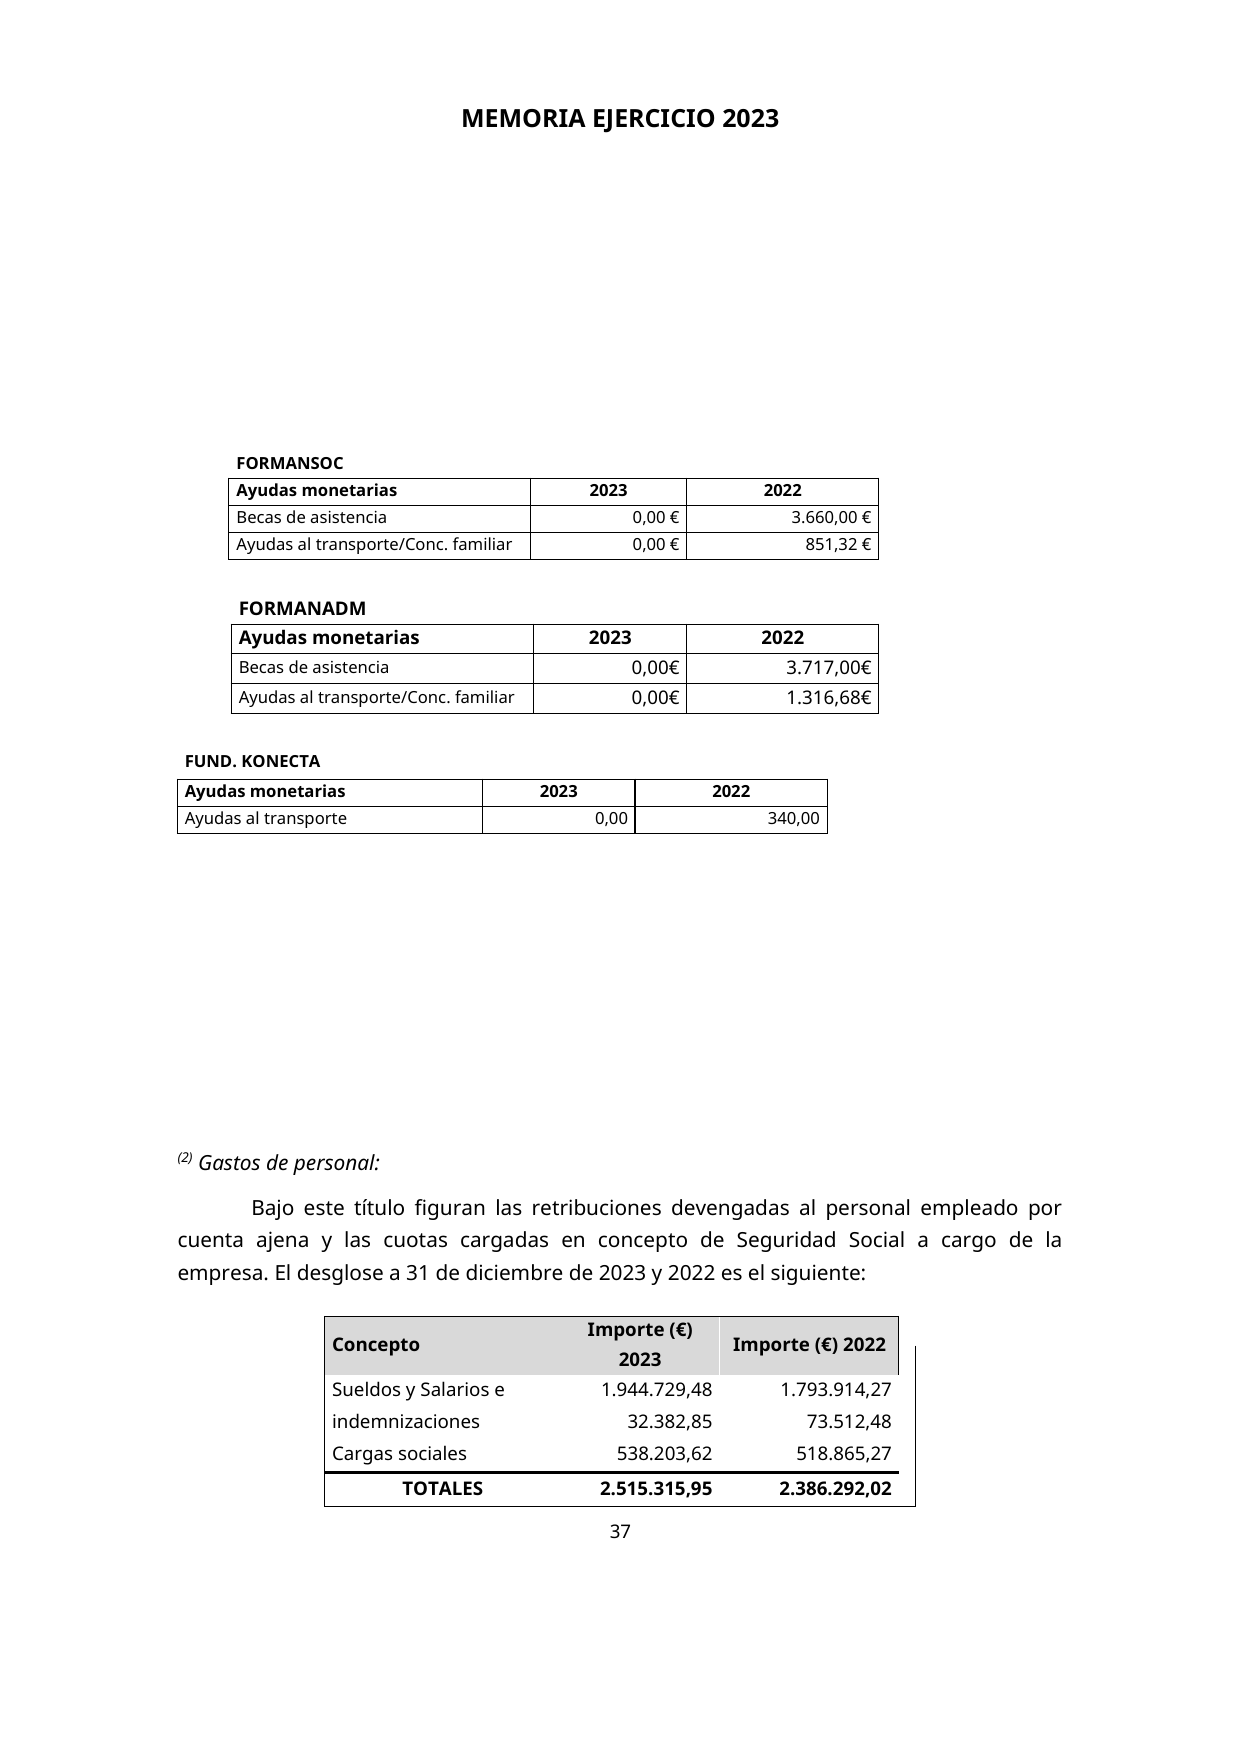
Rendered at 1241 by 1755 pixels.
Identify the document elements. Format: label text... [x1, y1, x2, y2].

table_header FORMANADM [231, 592, 922, 623]
table_cell 518.865,27 [720, 1439, 899, 1471]
table_cell 2023 [531, 479, 686, 505]
table_cell Sueldos y Salarios e [325, 1375, 560, 1407]
table_cell 538.203,62 [560, 1439, 719, 1471]
table_header [687, 426, 878, 478]
table_cell [879, 683, 922, 713]
table_cell 0,00 [483, 807, 634, 832]
table_cell 2022 [687, 625, 878, 653]
table_header FUND. KONECTA [177, 747, 482, 778]
table_cell [899, 1375, 915, 1407]
table_cell Ayudas al transporte/Conc. familiar [229, 533, 530, 559]
table_cell [879, 653, 922, 683]
table_cell Becas de asistencia [232, 654, 533, 683]
table_cell 2023 [483, 780, 634, 806]
text Bajo este título figuran las retribuciones devengadas al personal empleado por cuenta ajena y las cuotas cargadas en concepto de Seguridad Social a cargo de la empresa. El desglose a 31 de diciembre de 2023 y 2022 es el siguiente: [177, 1193, 1063, 1287]
table_header FORMANSOC [229, 426, 530, 478]
table_cell [879, 624, 922, 653]
text (2) Gastos de personal: [177, 1148, 1063, 1176]
table_cell 1.944.729,48 [560, 1375, 719, 1407]
table_cell Ayudas monetarias [229, 479, 530, 505]
table_cell 0,00€ [534, 654, 686, 683]
table_cell 1.793.914,27 [720, 1375, 899, 1407]
table_header Importe (€) 2023 [560, 1317, 719, 1375]
table_cell 32.382,85 [560, 1407, 719, 1439]
table_cell 73.512,48 [720, 1407, 899, 1439]
table_cell 2022 [687, 479, 878, 505]
table_header Concepto [325, 1317, 560, 1375]
table_cell Ayudas al transporte/Conc. familiar [232, 684, 533, 713]
table_cell 0,00€ [534, 684, 686, 713]
table_cell 2.386.292,02 [720, 1474, 899, 1506]
table_cell 2023 [534, 625, 686, 653]
table_cell [899, 1346, 915, 1375]
table_cell 3.717,00€ [687, 654, 878, 683]
table_cell Becas de asistencia [229, 506, 530, 532]
table_cell Cargas sociales [325, 1439, 560, 1471]
table_cell 2.515.315,95 [560, 1474, 719, 1506]
table_cell 0,00 € [531, 506, 686, 532]
table_cell Ayudas al transporte [178, 807, 482, 832]
table_cell 340,00 [636, 807, 827, 832]
table_cell indemnizaciones [325, 1407, 560, 1439]
table_header Importe (€) 2022 [720, 1317, 898, 1375]
table_cell 0,00 € [531, 533, 686, 559]
table_cell Ayudas monetarias [232, 625, 533, 653]
table_cell 851,32 € [687, 533, 878, 559]
table_cell 1.316,68€ [687, 684, 878, 713]
table_header [530, 426, 687, 478]
table_header [899, 1316, 916, 1346]
table_header [635, 747, 827, 778]
table_cell 3.660,00 € [687, 506, 878, 532]
table_cell Ayudas monetarias [178, 780, 482, 806]
table_cell [899, 1407, 915, 1439]
table_header [482, 747, 635, 778]
table_cell [899, 1471, 915, 1506]
table_cell [899, 1439, 915, 1471]
table_cell 2022 [636, 780, 827, 806]
table_cell TOTALES [325, 1474, 560, 1506]
